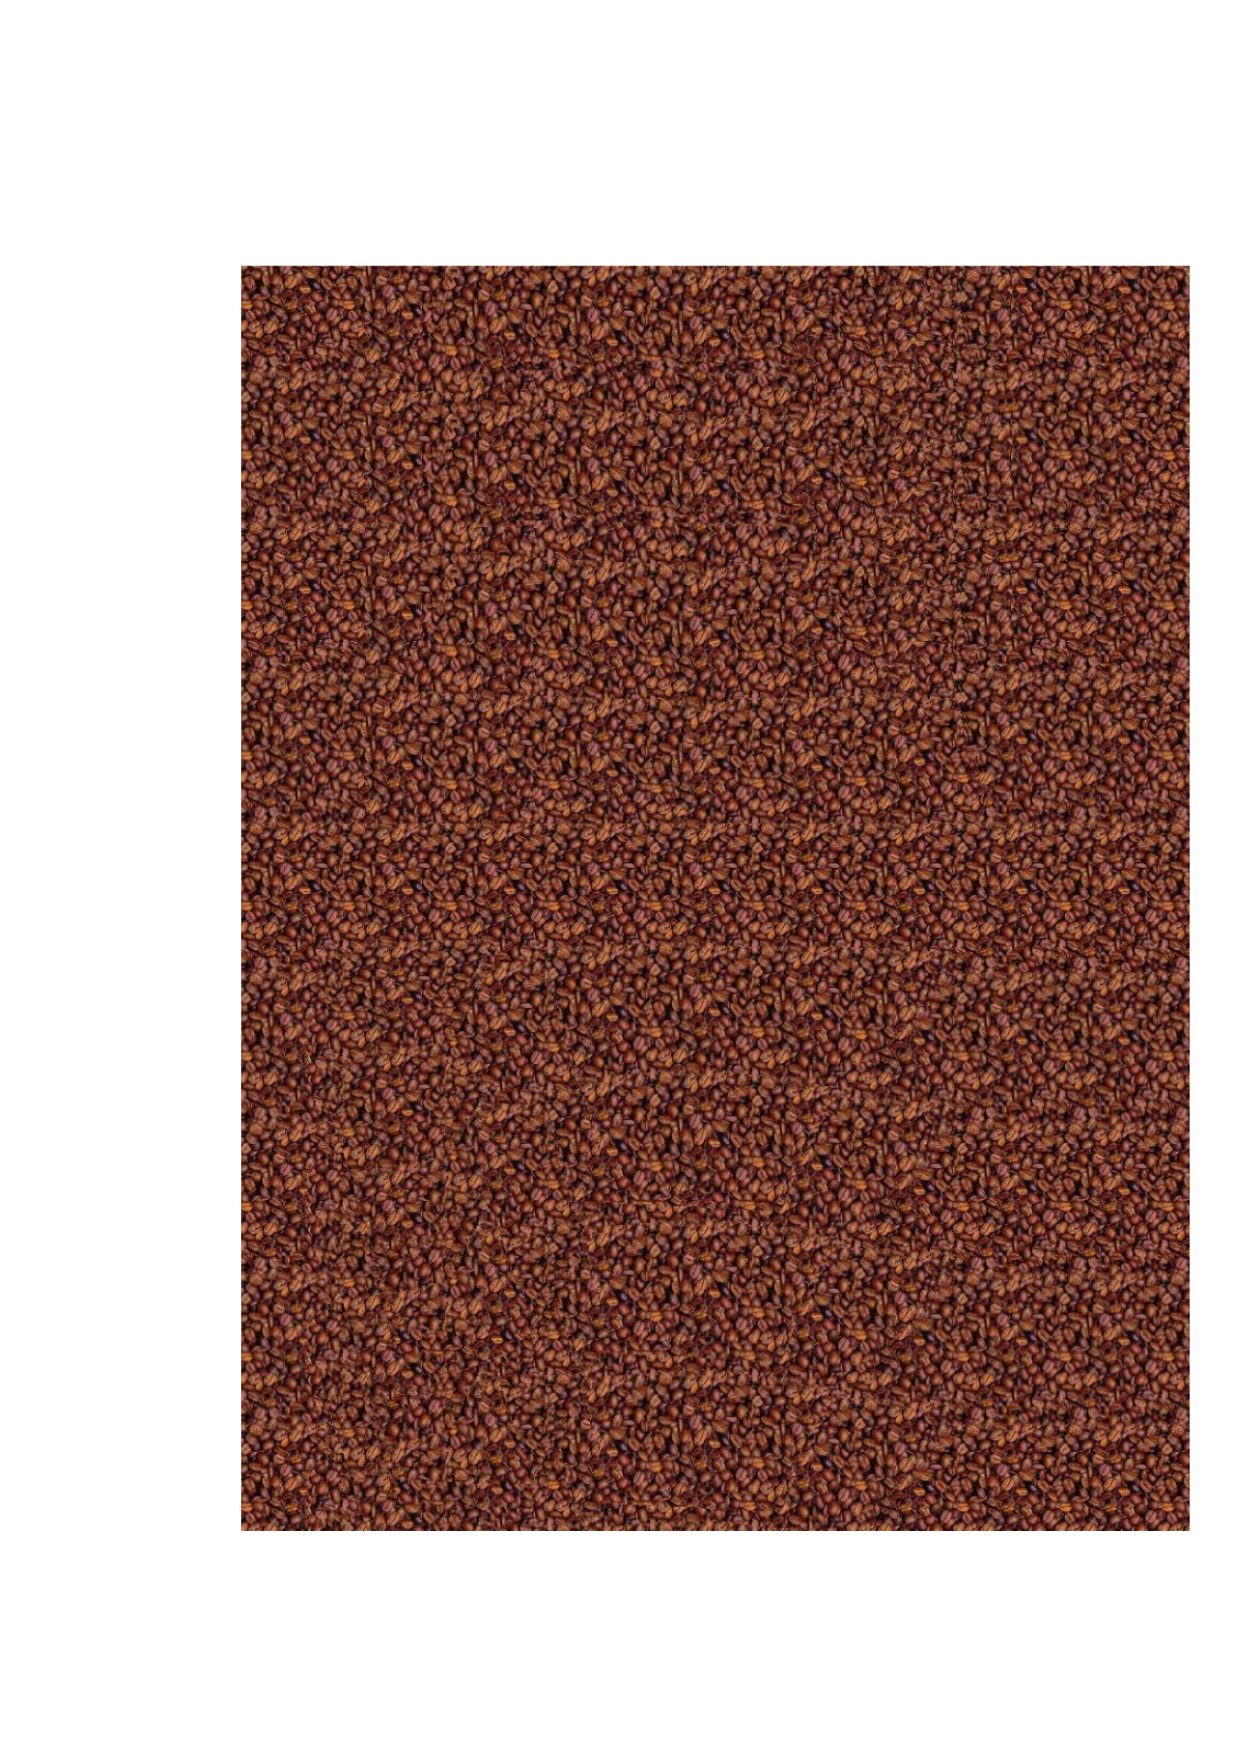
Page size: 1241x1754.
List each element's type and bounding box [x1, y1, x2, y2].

picture [242, 267, 1190, 1530]
